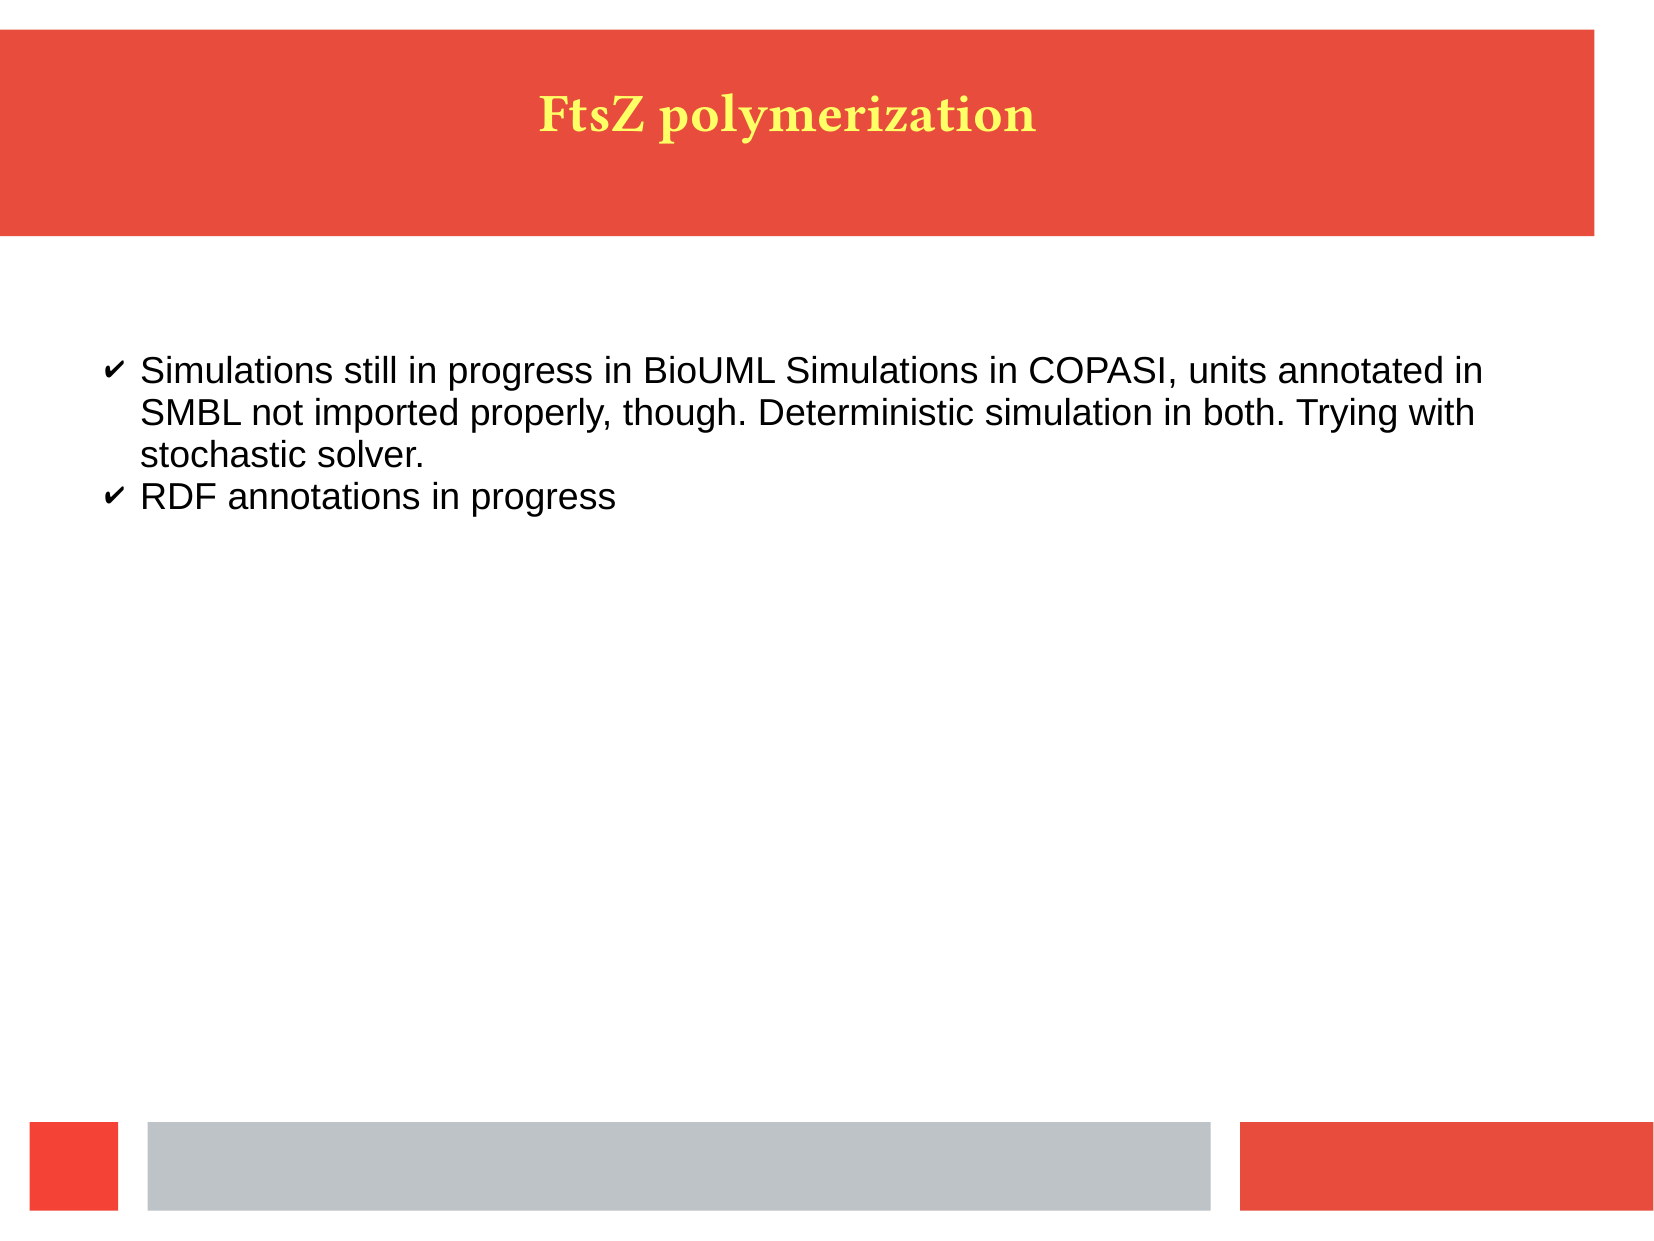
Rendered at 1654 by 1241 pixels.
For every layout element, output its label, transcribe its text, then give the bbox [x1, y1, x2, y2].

text_box FtsZ polymerization [195, 75, 1396, 278]
text_box Simulations still in progress in BioUML Simulations in COPASI, units annotated in SMBL not imported properly, though. Deterministic simulation in both. Trying with stochastic solver. RDF annotations in progress [90, 342, 1576, 1029]
